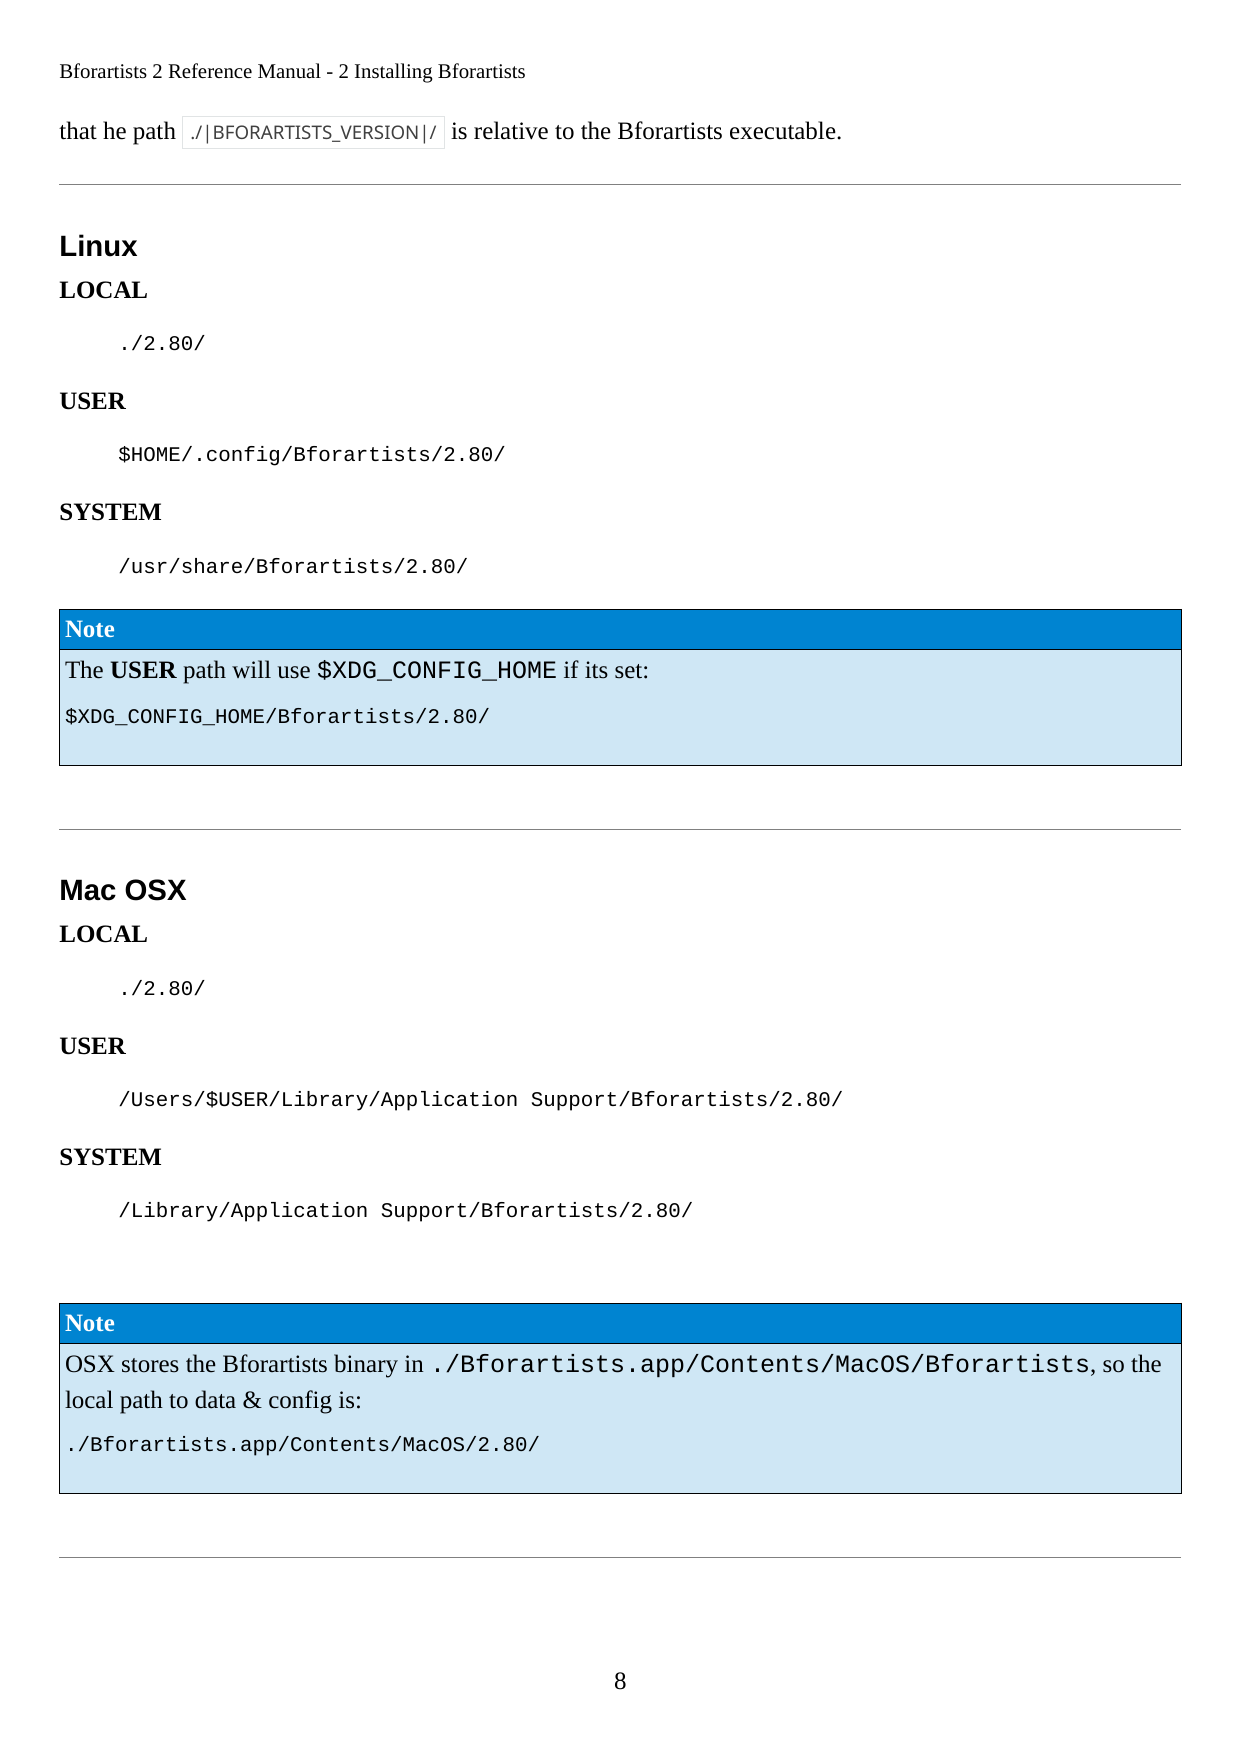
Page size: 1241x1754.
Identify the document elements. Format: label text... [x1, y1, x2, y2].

text ./2.80/ [118, 333, 1181, 357]
subtitle SYSTEM [59, 1142, 1181, 1171]
table_cell OSX stores the Bforartists binary in ./Bforartists.app/Contents/MacOS/Bforartists, so the local path to data & config is: ./Bforartists.app/Contents/MacOS/2.80/ [60, 1344, 1181, 1493]
text /Library/Application Support/Bforartists/2.80/ [118, 1200, 1181, 1224]
text /usr/share/Bforartists/2.80/ [118, 556, 1181, 579]
subtitle USER [59, 1031, 1181, 1059]
text ./2.80/ [118, 978, 1181, 1001]
table_header Note [60, 1304, 1181, 1343]
text /Users/$USER/Library/Application Support/Bforartists/2.80/ [118, 1089, 1181, 1113]
subtitle Linux [59, 228, 1181, 262]
subtitle LOCAL [59, 919, 1181, 948]
subtitle USER [59, 386, 1181, 415]
text that he path ./|BFORARTISTS_VERSION|/ is relative to the Bforartists executable. [59, 113, 1181, 148]
text $HOME/.config/Bforartists/2.80/ [118, 444, 1181, 468]
subtitle LOCAL [59, 275, 1181, 303]
subtitle Mac OSX [59, 873, 1181, 907]
table_header Note [60, 610, 1181, 649]
table_cell The USER path will use $XDG_CONFIG_HOME if its set: $XDG_CONFIG_HOME/Bforartists/2.80/ [60, 650, 1181, 765]
subtitle SYSTEM [59, 497, 1181, 526]
